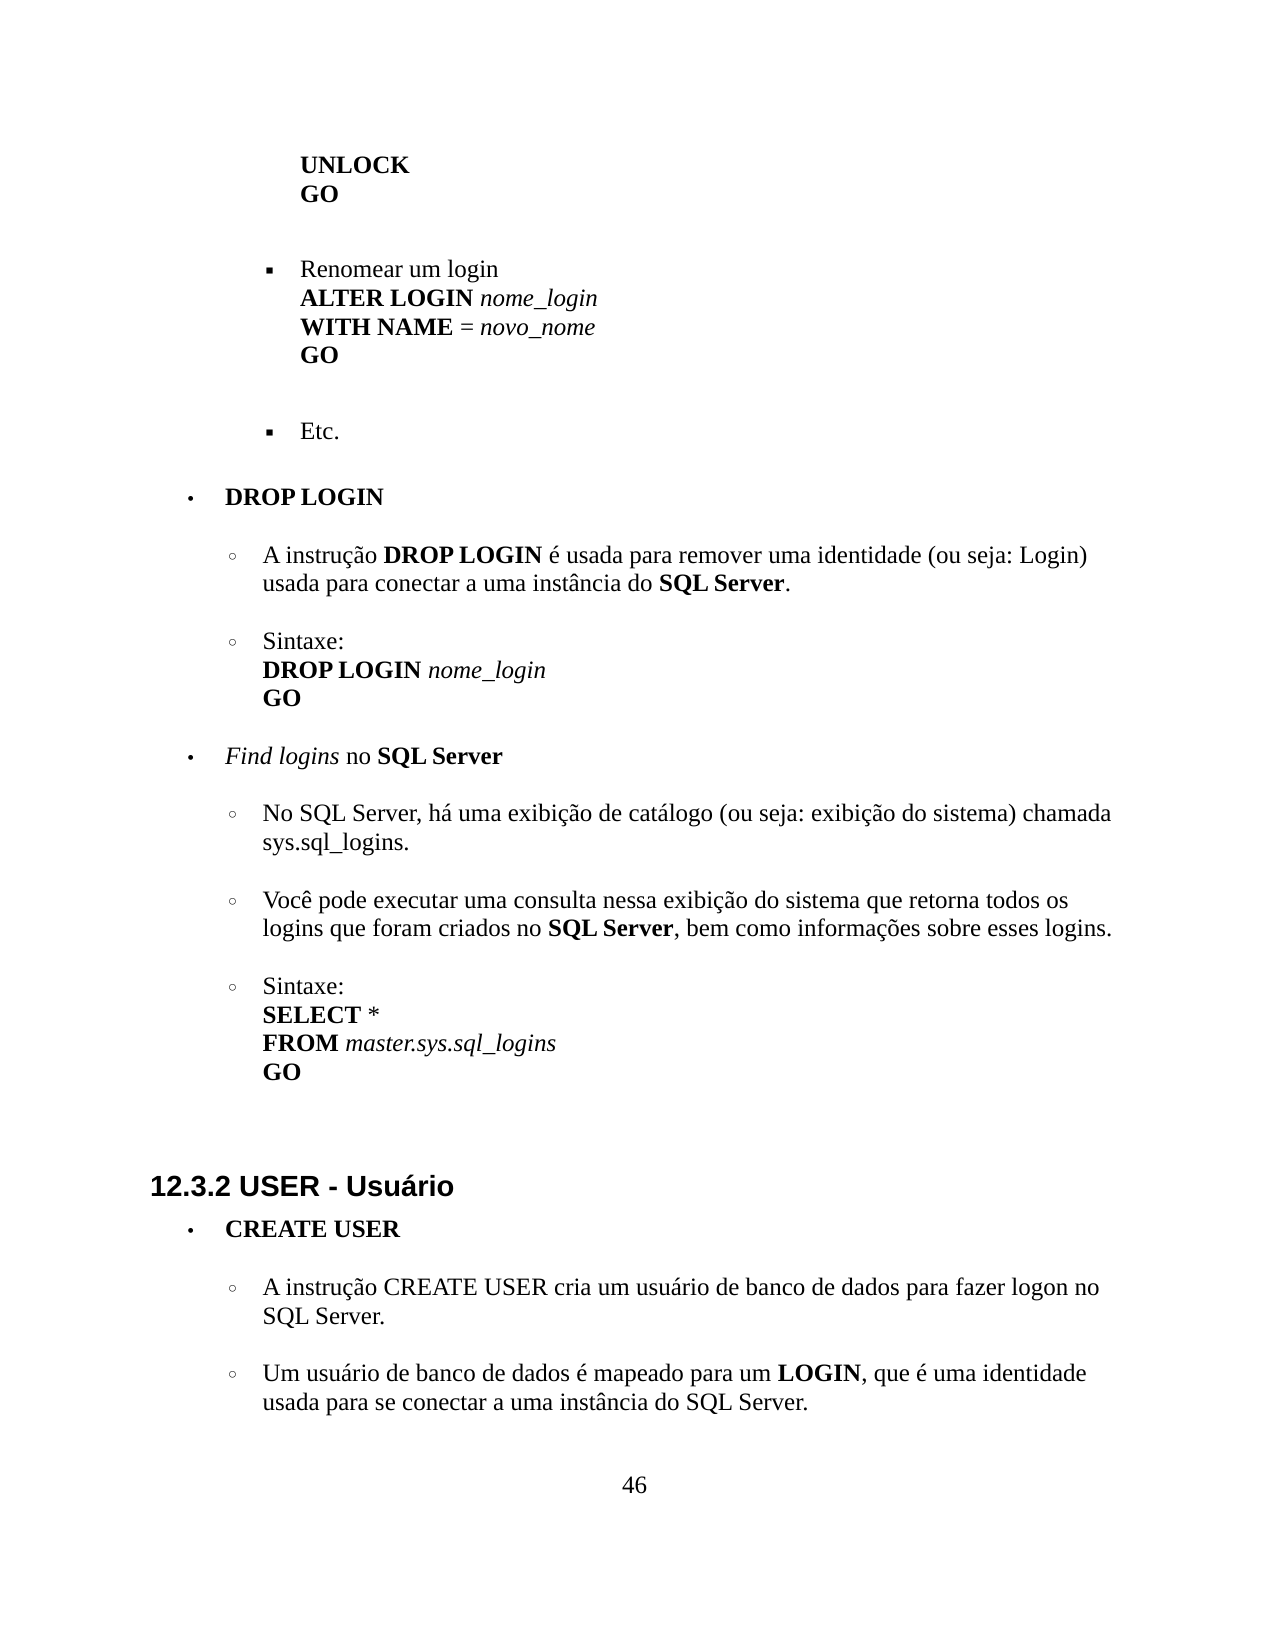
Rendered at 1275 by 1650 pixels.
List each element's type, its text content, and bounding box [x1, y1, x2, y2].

list DROP LOGIN [187, 482, 1125, 540]
list CREATE USER [187, 1214, 1125, 1272]
list Etc. [262, 416, 1125, 473]
list Find logins no SQL Server [187, 741, 1125, 798]
list No SQL Server, há uma exibição de catálogo (ou seja: exibição do sistema) chamada sys.sql_logins. [225, 798, 1125, 885]
list UNLOCK GO [262, 150, 1125, 236]
list Renomear um login ALTER LOGIN nome_login WITH NAME = novo_nome GO [262, 254, 1125, 398]
list A instrução CREATE USER cria um usuário de banco de dados para fazer logon no SQL Server. [225, 1272, 1125, 1358]
list A instrução DROP LOGIN é usada para remover uma identidade (ou seja: Login) usada para conectar a uma instância do SQL Server. [225, 540, 1125, 626]
subtitle 12.3.2 USER - Usuário [150, 1168, 1125, 1202]
list Sintaxe: SELECT * FROM master.sys.sql_logins GO [225, 971, 1125, 1115]
list Um usuário de banco de dados é mapeado para um LOGIN, que é uma identidade usada para se conectar a uma instância do SQL Server. [225, 1358, 1125, 1416]
list Você pode executar uma consulta nessa exibição do sistema que retorna todos os logins que foram criados no SQL Server, bem como informações sobre esses logins. [225, 885, 1125, 971]
list Sintaxe: DROP LOGIN nome_login GO [225, 626, 1125, 741]
